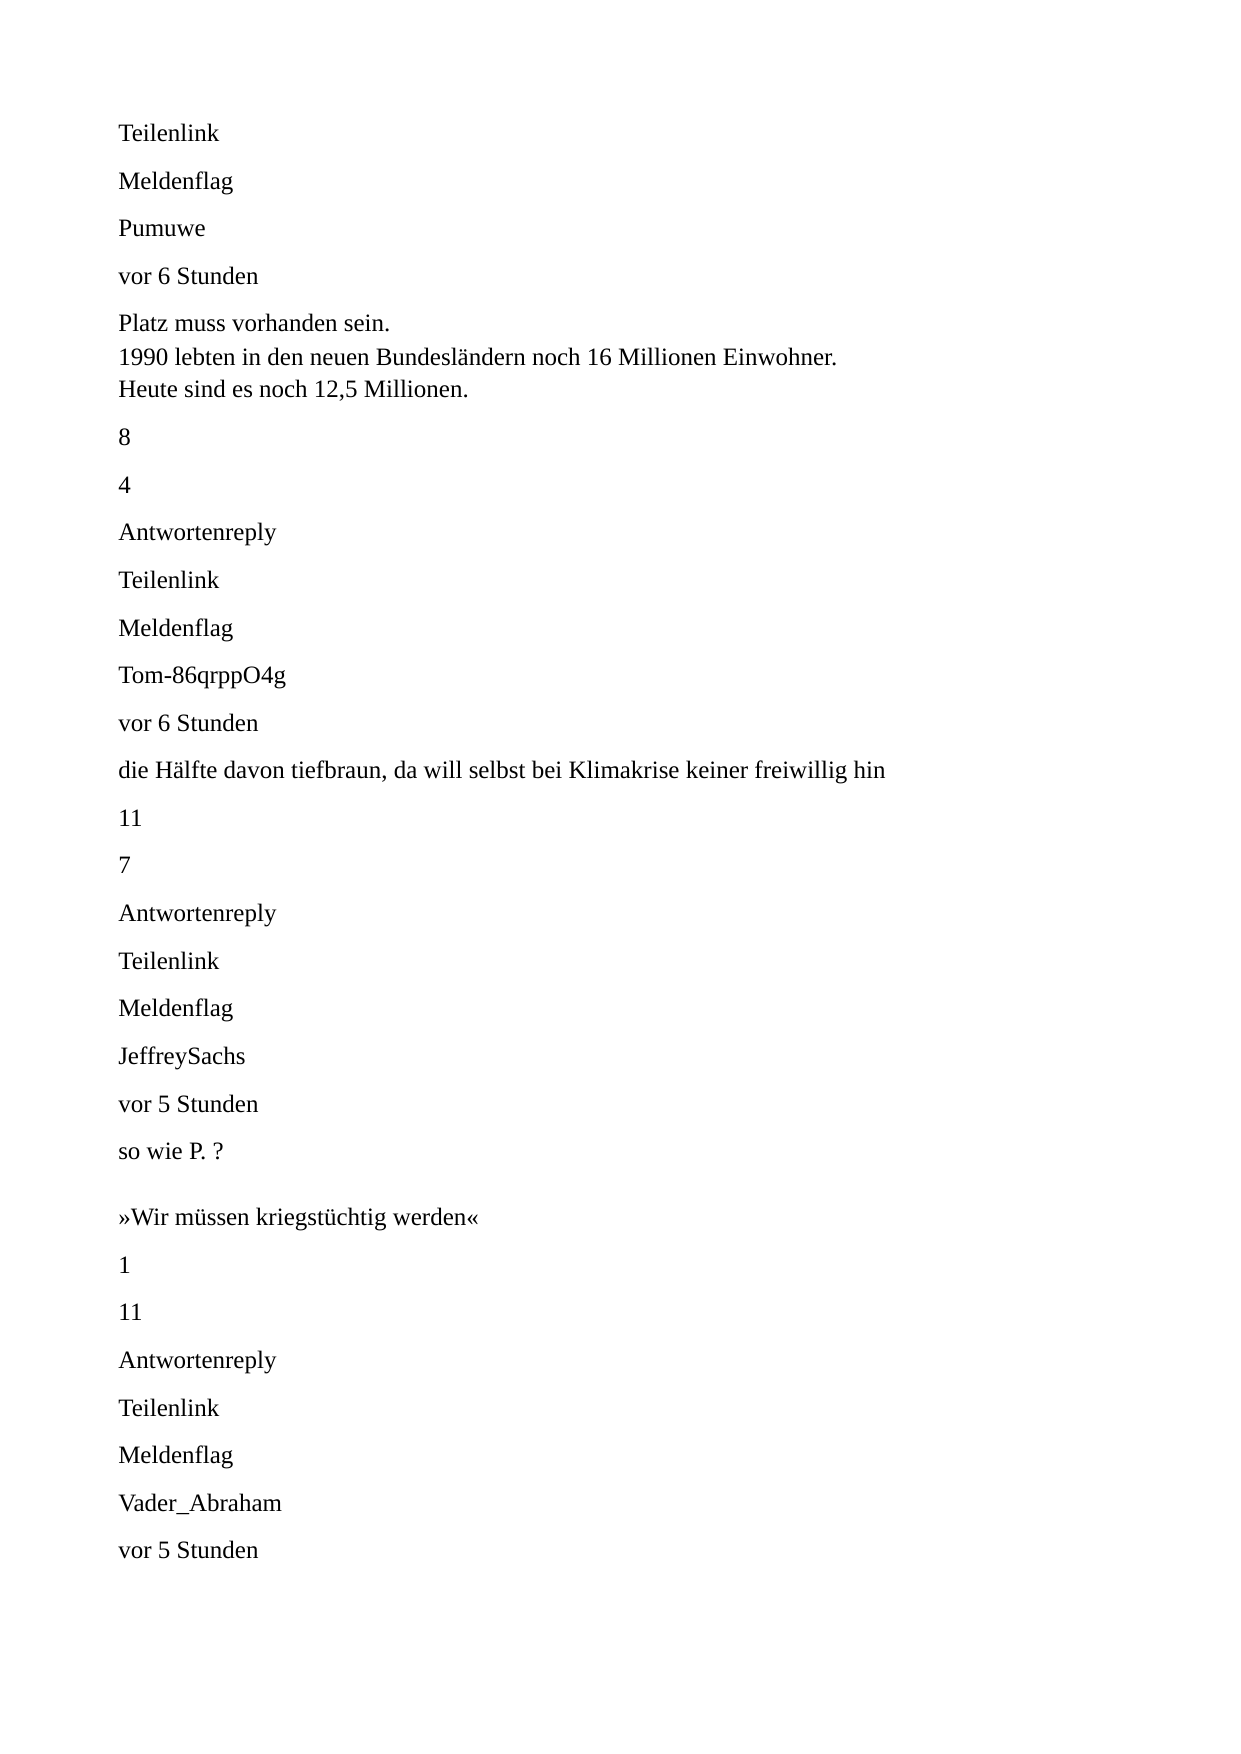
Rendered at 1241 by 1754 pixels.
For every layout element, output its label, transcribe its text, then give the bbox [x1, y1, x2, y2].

text die Hälfte davon tiefbraun, da will selbst bei Klimakrise keiner freiwillig hin [118, 755, 1122, 784]
text 8 [118, 422, 1122, 451]
text Tom-86qrppO4g [118, 660, 1122, 689]
text vor 5 Stunden [118, 1089, 1122, 1117]
text Antwortenreply [118, 1345, 1122, 1374]
text Teilenlink [118, 1393, 1122, 1421]
text Teilenlink [118, 118, 1122, 147]
text Teilenlink [118, 565, 1122, 594]
text Meldenflag [118, 1440, 1122, 1469]
text Meldenflag [118, 166, 1122, 194]
text 11 [118, 803, 1122, 832]
text vor 6 Stunden [118, 708, 1122, 737]
text Meldenflag [118, 613, 1122, 641]
text 4 [118, 470, 1122, 498]
text Vader_Abraham [118, 1488, 1122, 1517]
text 11 [118, 1297, 1122, 1326]
text 1 [118, 1250, 1122, 1279]
text Teilenlink [118, 946, 1122, 974]
text Antwortenreply [118, 517, 1122, 546]
text JeffreySachs [118, 1041, 1122, 1070]
text Antwortenreply [118, 898, 1122, 927]
text Platz muss vorhanden sein. 1990 lebten in den neuen Bundesländern noch 16 Millionen Einwohner. Heute sind es noch 12,5 Millionen. [118, 308, 1122, 403]
text vor 5 Stunden [118, 1536, 1122, 1564]
text so wie P. ? »Wir müssen kriegstüchtig werden« [118, 1136, 1122, 1231]
text Pumuwe [118, 213, 1122, 242]
text vor 6 Stunden [118, 261, 1122, 290]
text Meldenflag [118, 993, 1122, 1022]
text 7 [118, 851, 1122, 879]
